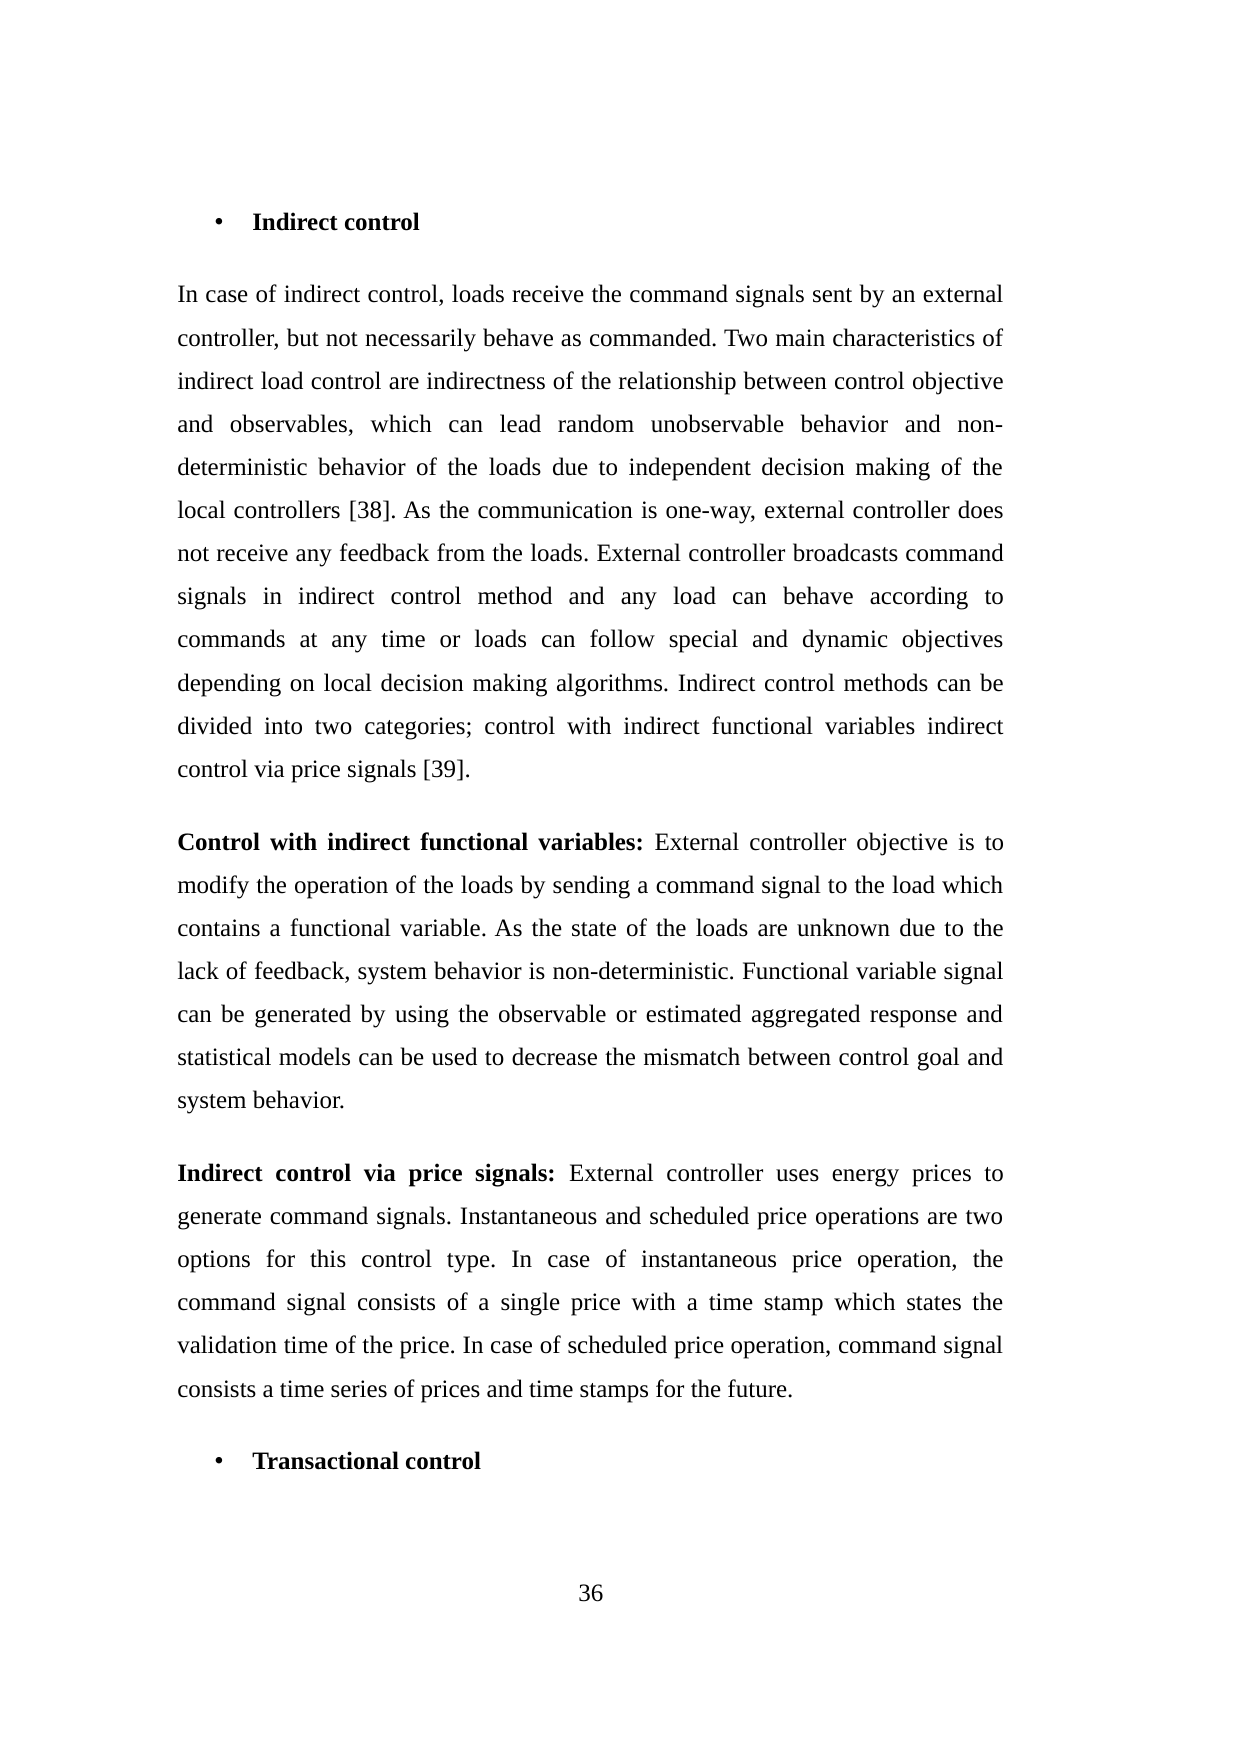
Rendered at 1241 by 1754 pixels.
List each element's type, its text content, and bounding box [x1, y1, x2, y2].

text Indirect control via price signals: External controller uses energy prices to generate command signals. Instantaneous and scheduled price operations are two options for this control type. In case of instantaneous price operation, the command signal consists of a single price with a time stamp which states the validation time of the price. In case of scheduled price operation, command signal consists a time series of prices and time stamps for the future. [177, 1158, 1004, 1402]
text Control with indirect functional variables: External controller objective is to modify the operation of the loads by sending a command signal to the load which contains a functional variable. As the state of the loads are unknown due to the lack of feedback, system behavior is non-deterministic. Functional variable signal can be generated by using the observable or estimated aggregated response and statistical models can be used to decrease the mismatch between control goal and system behavior. [177, 827, 1004, 1114]
list Indirect control [214, 207, 1004, 236]
text In case of indirect control, loads receive the command signals sent by an external controller, but not necessarily behave as commanded. Two main characteristics of indirect load control are indirectness of the relationship between control objective and observables, which can lead random unobservable behavior and non-deterministic behavior of the loads due to independent decision making of the local controllers [38]⁠. As the communication is one-way, external controller does not receive any feedback from the loads. External controller broadcasts command signals in indirect control method and any load can behave according to commands at any time or loads can follow special and dynamic objectives depending on local decision making algorithms. Indirect control methods can be divided into two categories; control with indirect functional variables indirect control via price signals [39]⁠. [177, 279, 1004, 783]
list Transactional control [214, 1446, 1004, 1475]
